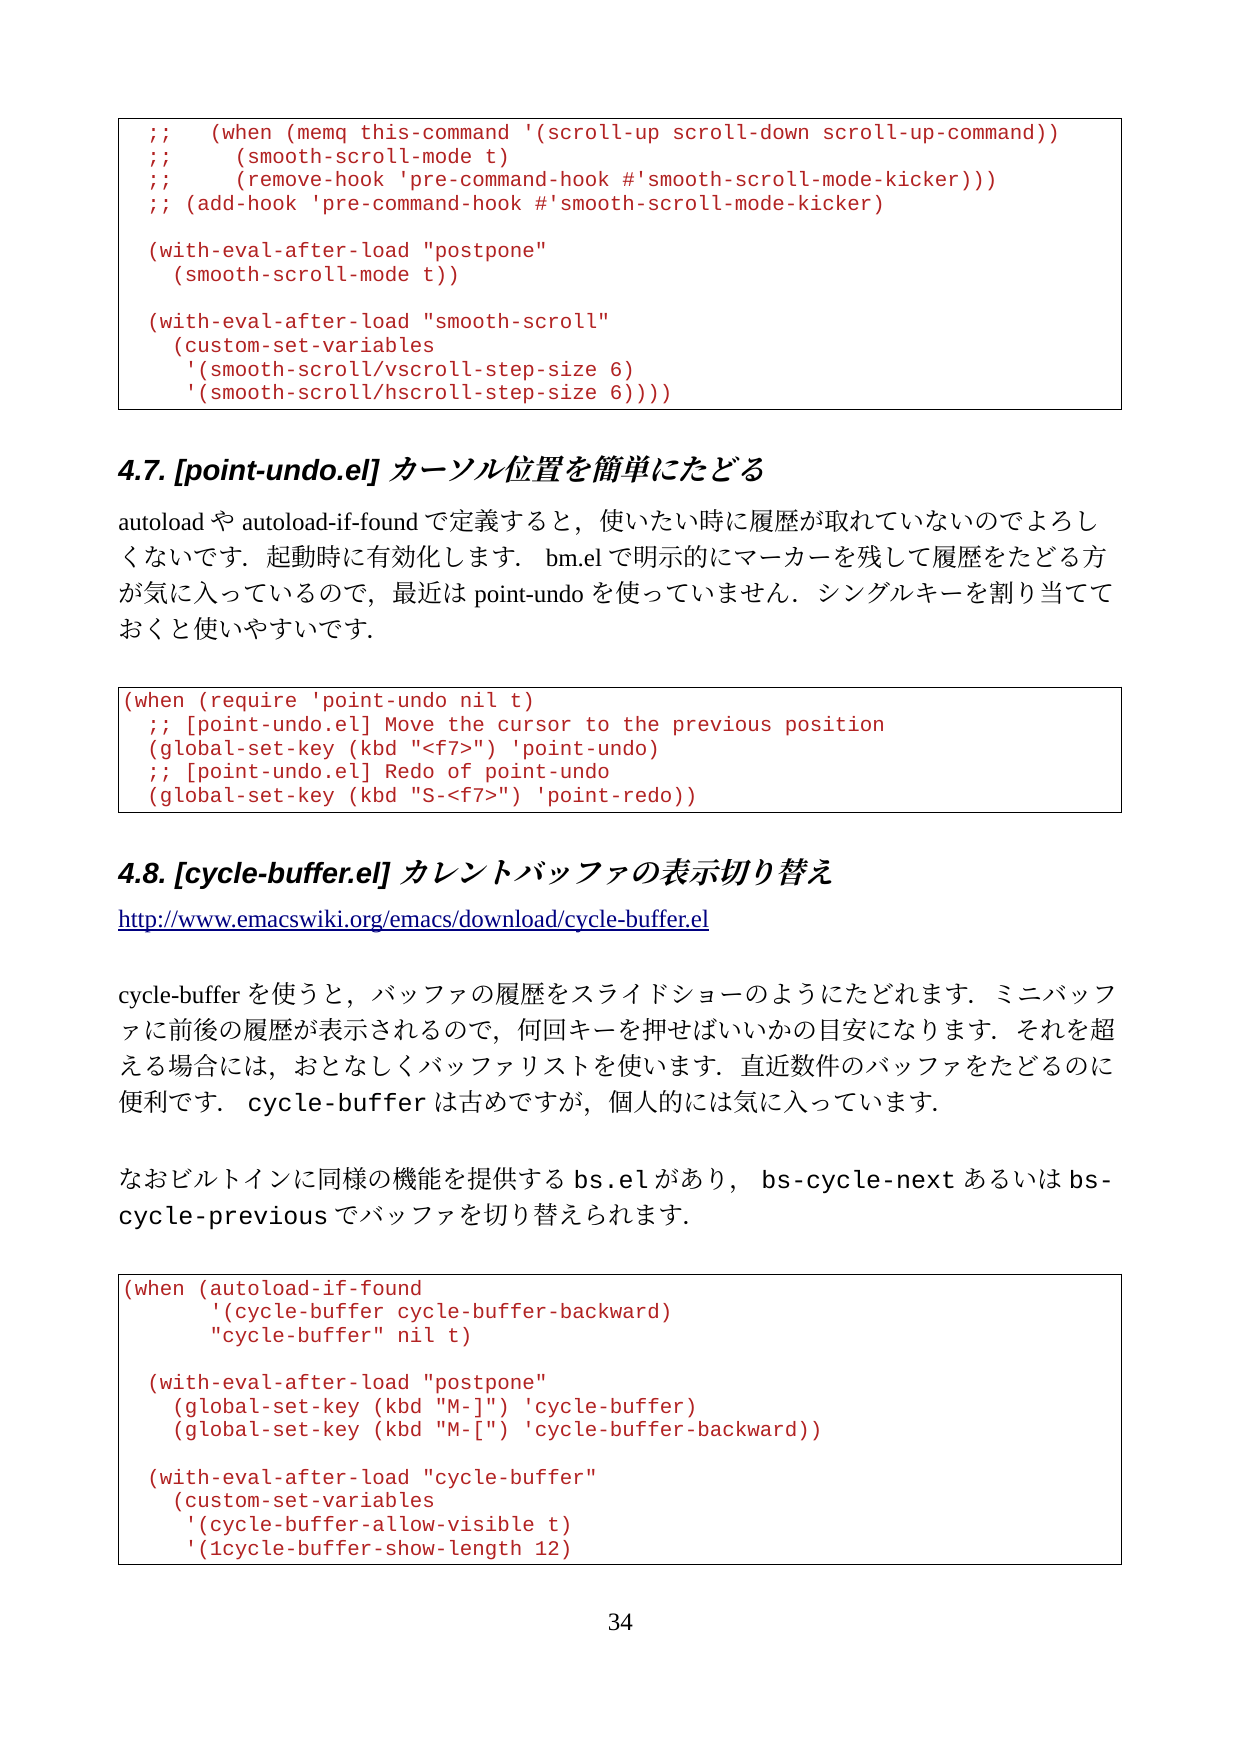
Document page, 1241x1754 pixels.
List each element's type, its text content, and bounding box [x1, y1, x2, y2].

text '(1cycle-buffer-show-length 12) [119, 1534, 1121, 1564]
text ;; (remove-hook 'pre-command-hook #'smooth-scroll-mode-kicker))) [119, 165, 1121, 189]
text (custom-set-variables [119, 1486, 1121, 1510]
text '(smooth-scroll/hscroll-step-size 6)))) [119, 378, 1121, 409]
text (when (autoload-if-found [119, 1275, 1121, 1297]
subtitle [cycle-buffer.el] カレントバッファの表示切り替え [118, 850, 1122, 892]
text なおビルトインに同様の機能を提供する bs.el があり， bs-cycle-next あるいは bs-cycle-previous でバッファを切り替えられます． [118, 1160, 1122, 1261]
text '(smooth-scroll/vscroll-step-size 6) [119, 354, 1121, 378]
text '(cycle-buffer cycle-buffer-backward) [119, 1297, 1121, 1321]
text autoload や autoload-if-found で定義すると，使いたい時に履歴が取れていないのでよろしくないです．起動時に有効化します． bm.el で明示的にマーカーを残して履歴をたどる方が気に入っているので，最近は point-undo を使っていません．シングルキーを割り当てておくと使いやすいです． [118, 502, 1122, 674]
text (with-eval-after-load "cycle-buffer" [119, 1463, 1121, 1486]
text (global-set-key (kbd "S-<f7>") 'point-redo)) [119, 781, 1121, 812]
subtitle [point-undo.el] カーソル位置を簡単にたどる [118, 447, 1122, 489]
text http://www.emacswiki.org/emacs/download/cycle-buffer.el [118, 904, 1122, 962]
text (when (require 'point-undo nil t) [119, 688, 1121, 710]
text (global-set-key (kbd "M-]") 'cycle-buffer) [119, 1392, 1121, 1415]
text ;; (add-hook 'pre-command-hook #'smooth-scroll-mode-kicker) [119, 189, 1121, 213]
text (global-set-key (kbd "M-[") 'cycle-buffer-backward)) [119, 1415, 1121, 1439]
text (smooth-scroll-mode t)) [119, 260, 1121, 284]
text ;; (smooth-scroll-mode t) [119, 142, 1121, 165]
text cycle-buffer を使うと，バッファの履歴をスライドショーのようにたどれます．ミニバッファに前後の履歴が表示されるので，何回キーを押せばいいかの目安になります．それを超える場合には，おとなしくバッファリストを使います．直近数件のバッファをたどるのに便利です． cycle-buffer は古めですが，個人的には気に入っています． [118, 974, 1122, 1147]
text ;; [point-undo.el] Move the cursor to the previous position [119, 710, 1121, 734]
text (global-set-key (kbd "<f7>") 'point-undo) [119, 734, 1121, 757]
text "cycle-buffer" nil t) [119, 1321, 1121, 1344]
text ;; (when (memq this-command '(scroll-up scroll-down scroll-up-command)) [119, 119, 1121, 142]
text ;; [point-undo.el] Redo of point-undo [119, 757, 1121, 781]
text '(cycle-buffer-allow-visible t) [119, 1510, 1121, 1534]
text (with-eval-after-load "postpone" [119, 1368, 1121, 1392]
text (with-eval-after-load "postpone" [119, 236, 1121, 260]
text (custom-set-variables [119, 331, 1121, 354]
text (with-eval-after-load "smooth-scroll" [119, 307, 1121, 331]
